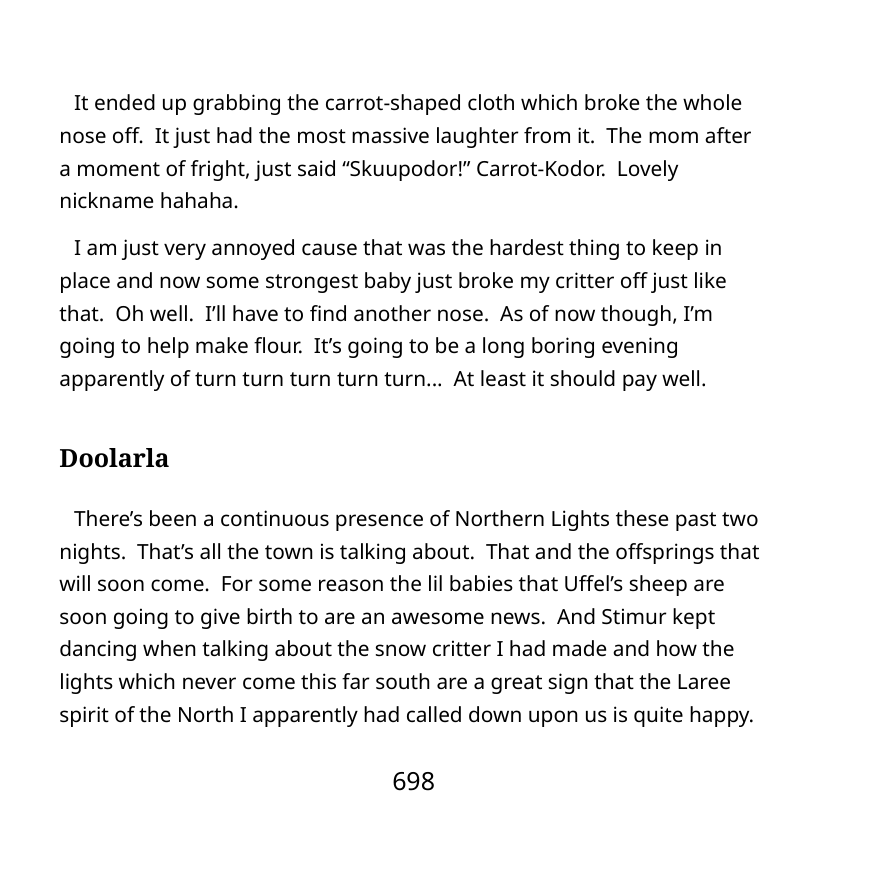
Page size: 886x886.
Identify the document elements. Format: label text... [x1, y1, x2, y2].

subtitle Doolarla [59, 441, 768, 475]
text It ended up grabbing the carrot-shaped cloth which broke the whole nose off. It just had the most massive laughter from it. The mom after a moment of fright, just said “Skuupodor!” Carrot-Kodor. Lovely nickname hahaha. [59, 88, 768, 215]
text I am just very annoyed cause that was the hardest thing to keep in place and now some strongest baby just broke my critter off just like that. Oh well. I’ll have to find another nose. As of now though, I’m going to help make flour. It’s going to be a long boring evening apparently of turn turn turn turn turn... At least it should pay well. [59, 233, 768, 392]
text There’s been a continuous presence of Northern Lights these past two nights. That’s all the town is talking about. That and the offsprings that will soon come. For some reason the lil babies that Uffel’s sheep are soon going to give birth to are an awesome news. And Stimur kept dancing when talking about the snow critter I had made and how the lights which never come this far south are a great sign that the Laree spirit of the North I apparently had called down upon us is quite happy. [59, 504, 768, 728]
